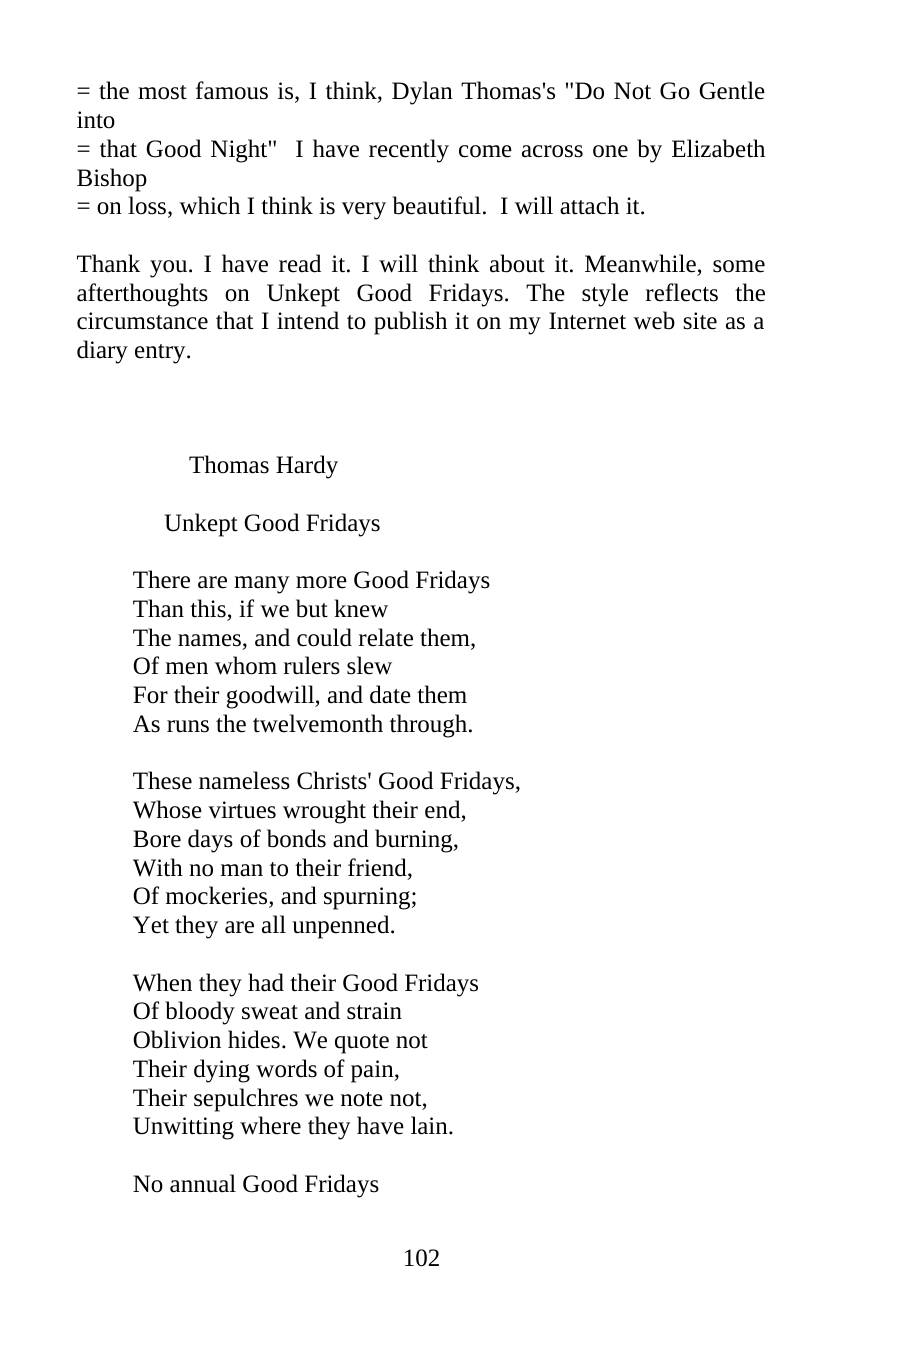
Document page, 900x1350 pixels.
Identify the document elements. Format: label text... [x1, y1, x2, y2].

text = the most famous is, I think, Dylan Thomas's "Do Not Go Gentle into [76, 76, 766, 134]
text Of bloody sweat and strain [76, 996, 766, 1025]
text Of mockeries, and spurning; [76, 881, 766, 910]
text Yet they are all unpenned. [76, 910, 766, 939]
text Of men whom rulers slew [76, 651, 766, 680]
text Unkept Good Fridays [76, 508, 766, 536]
text Their sepulchres we note not, [76, 1083, 766, 1111]
text No annual Good Fridays [76, 1169, 766, 1198]
text = that Good Night" I have recently come across one by Elizabeth Bishop [76, 134, 766, 191]
text The names, and could relate them, [76, 623, 766, 651]
text These nameless Christs' Good Fridays, [76, 766, 766, 795]
text There are many more Good Fridays [76, 565, 766, 594]
text Whose virtues wrought their end, [76, 795, 766, 824]
text Bore days of bonds and burning, [76, 824, 766, 853]
text Than this, if we but knew [76, 594, 766, 623]
text For their goodwill, and date them [76, 680, 766, 709]
text When they had their Good Fridays [76, 968, 766, 996]
text Thank you. I have read it. I will think about it. Meanwhile, some afterthoughts on Unkept Good Fridays. The style reflects the circumstance that I intend to publish it on my Internet web site as a diary entry. [76, 249, 766, 364]
text With no man to their friend, [76, 853, 766, 881]
text As runs the twelvemonth through. [76, 709, 766, 738]
text Oblivion hides. We quote not [76, 1025, 766, 1054]
text Unwitting where they have lain. [76, 1111, 766, 1140]
text = on loss, which I think is very beautiful. I will attach it. [76, 191, 766, 220]
text Their dying words of pain, [76, 1054, 766, 1083]
text Thomas Hardy [76, 450, 766, 479]
